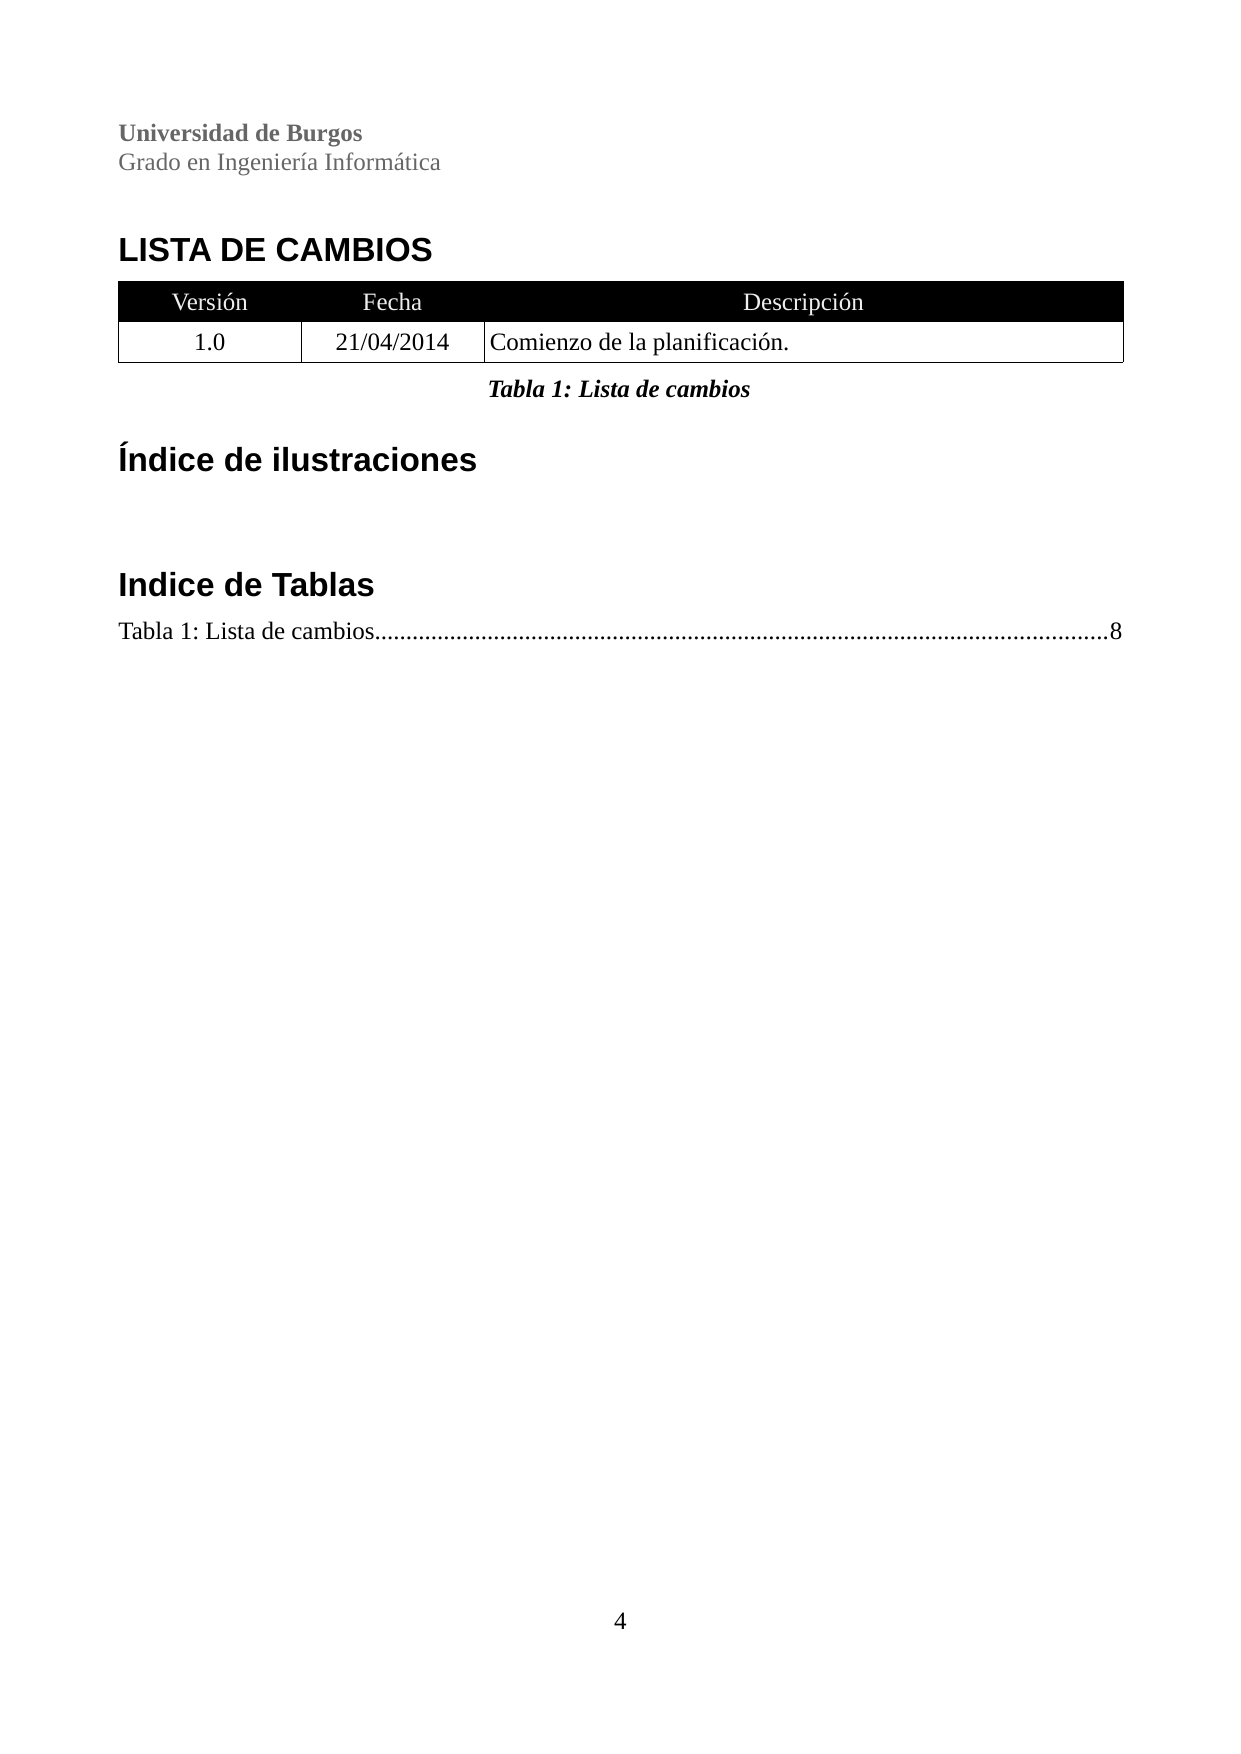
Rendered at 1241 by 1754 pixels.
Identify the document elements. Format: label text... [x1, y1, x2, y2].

text Tabla 1: Lista de cambios 8 [118, 616, 1122, 645]
table_header Descripción [485, 282, 1123, 321]
subtitle LISTA DE CAMBIOS [118, 230, 1122, 268]
table_header Fecha [302, 282, 484, 321]
subtitle Índice de ilustraciones [118, 441, 1122, 479]
table_cell Comienzo de la planificación. [485, 322, 1123, 362]
table_cell 21/04/2014 [302, 322, 484, 362]
table_header Versión [119, 282, 301, 321]
table_cell 1.0 [119, 322, 301, 362]
text Tabla 1: Lista de cambios [118, 374, 1122, 403]
subtitle Indice de Tablas [118, 566, 1122, 604]
